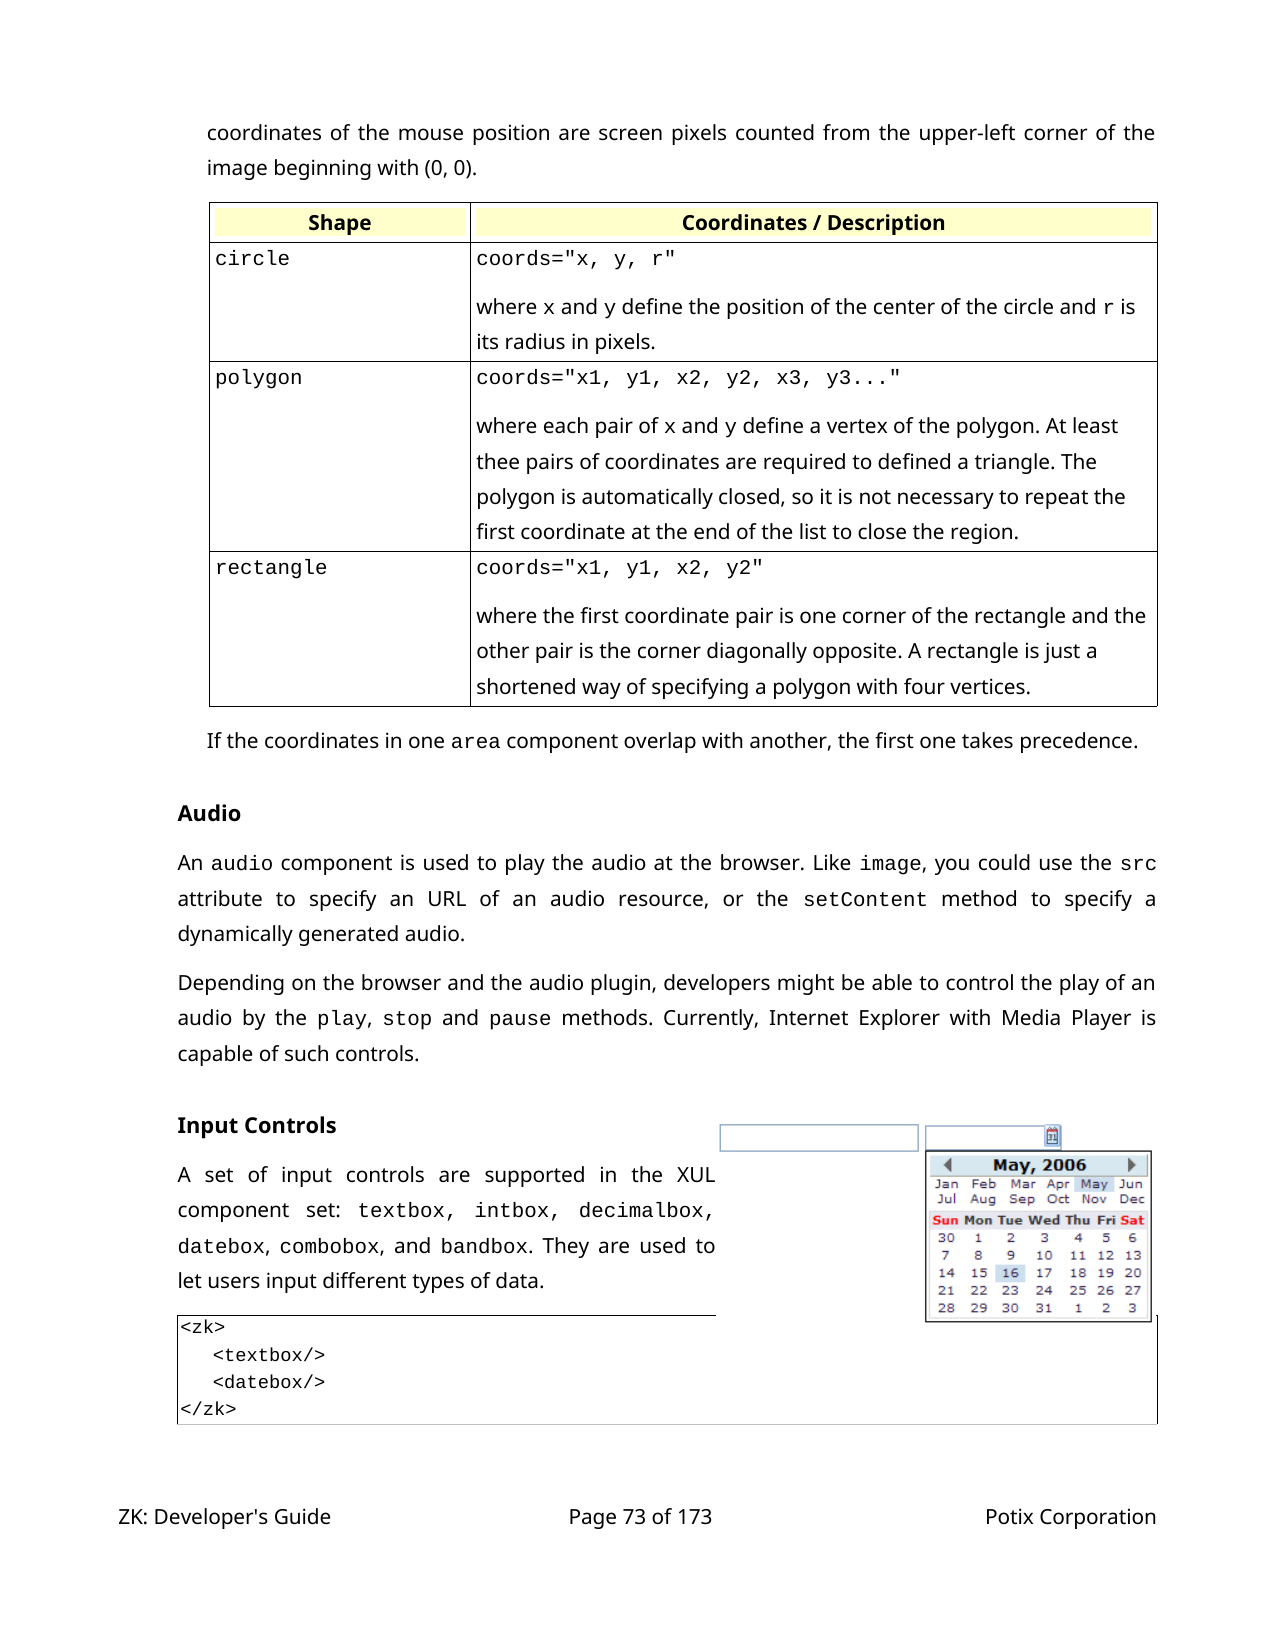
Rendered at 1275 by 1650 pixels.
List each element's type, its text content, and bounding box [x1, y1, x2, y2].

picture [716, 1118, 1157, 1325]
table_cell coords="x1, y1, x2, y2" where the first coordinate pair is one corner of the rectangle and the other pair is the corner diagonally opposite. A rectangle is just a shortened way of specifying a polygon with four vertices. [471, 552, 1157, 706]
text A set of input controls are supported in the XUL component set: textbox, intbox, decimalbox, datebox, combobox, and bandbox. They are used to let users input different types of data. [177, 1160, 716, 1294]
text Depending on the browser and the audio plugin, developers might be able to control the play of an audio by the play, stop and pause methods. Currently, Internet Explorer with Media Player is capable of such controls. [177, 968, 1157, 1067]
text coordinates of the mouse position are screen pixels counted from the upper-left corner of the image beginning with (0, 0). [207, 118, 1157, 182]
table_header Coordinates / Description [471, 203, 1157, 242]
text <textbox/> [178, 1342, 1157, 1367]
table_cell rectangle [210, 552, 470, 706]
subtitle Audio [177, 797, 1157, 827]
table_cell coords="x, y, r" where x and y define the position of the center of the circle and r is its radius in pixels. [471, 243, 1157, 361]
table_cell circle [210, 243, 470, 361]
table_cell polygon [210, 362, 470, 551]
text </zk> [178, 1397, 1157, 1424]
text If the coordinates in one area component overlap with another, the first one takes precedence. [207, 726, 1157, 755]
text An audio component is used to play the audio at the browser. Like image, you could use the src attribute to specify an URL of an audio resource, or the setContent method to specify a dynamically generated audio. [177, 848, 1157, 947]
table_header Shape [210, 203, 470, 242]
subtitle Input Controls [177, 1109, 1157, 1139]
text <datebox/> [178, 1369, 1157, 1394]
text <zk> [178, 1316, 1157, 1339]
table_cell coords="x1, y1, x2, y2, x3, y3..." where each pair of x and y define a vertex of the polygon. At least thee pairs of coordinates are required to defined a triangle. The polygon is automatically closed, so it is not necessary to repeat the first coordinate at the end of the list to close the region. [471, 362, 1157, 551]
